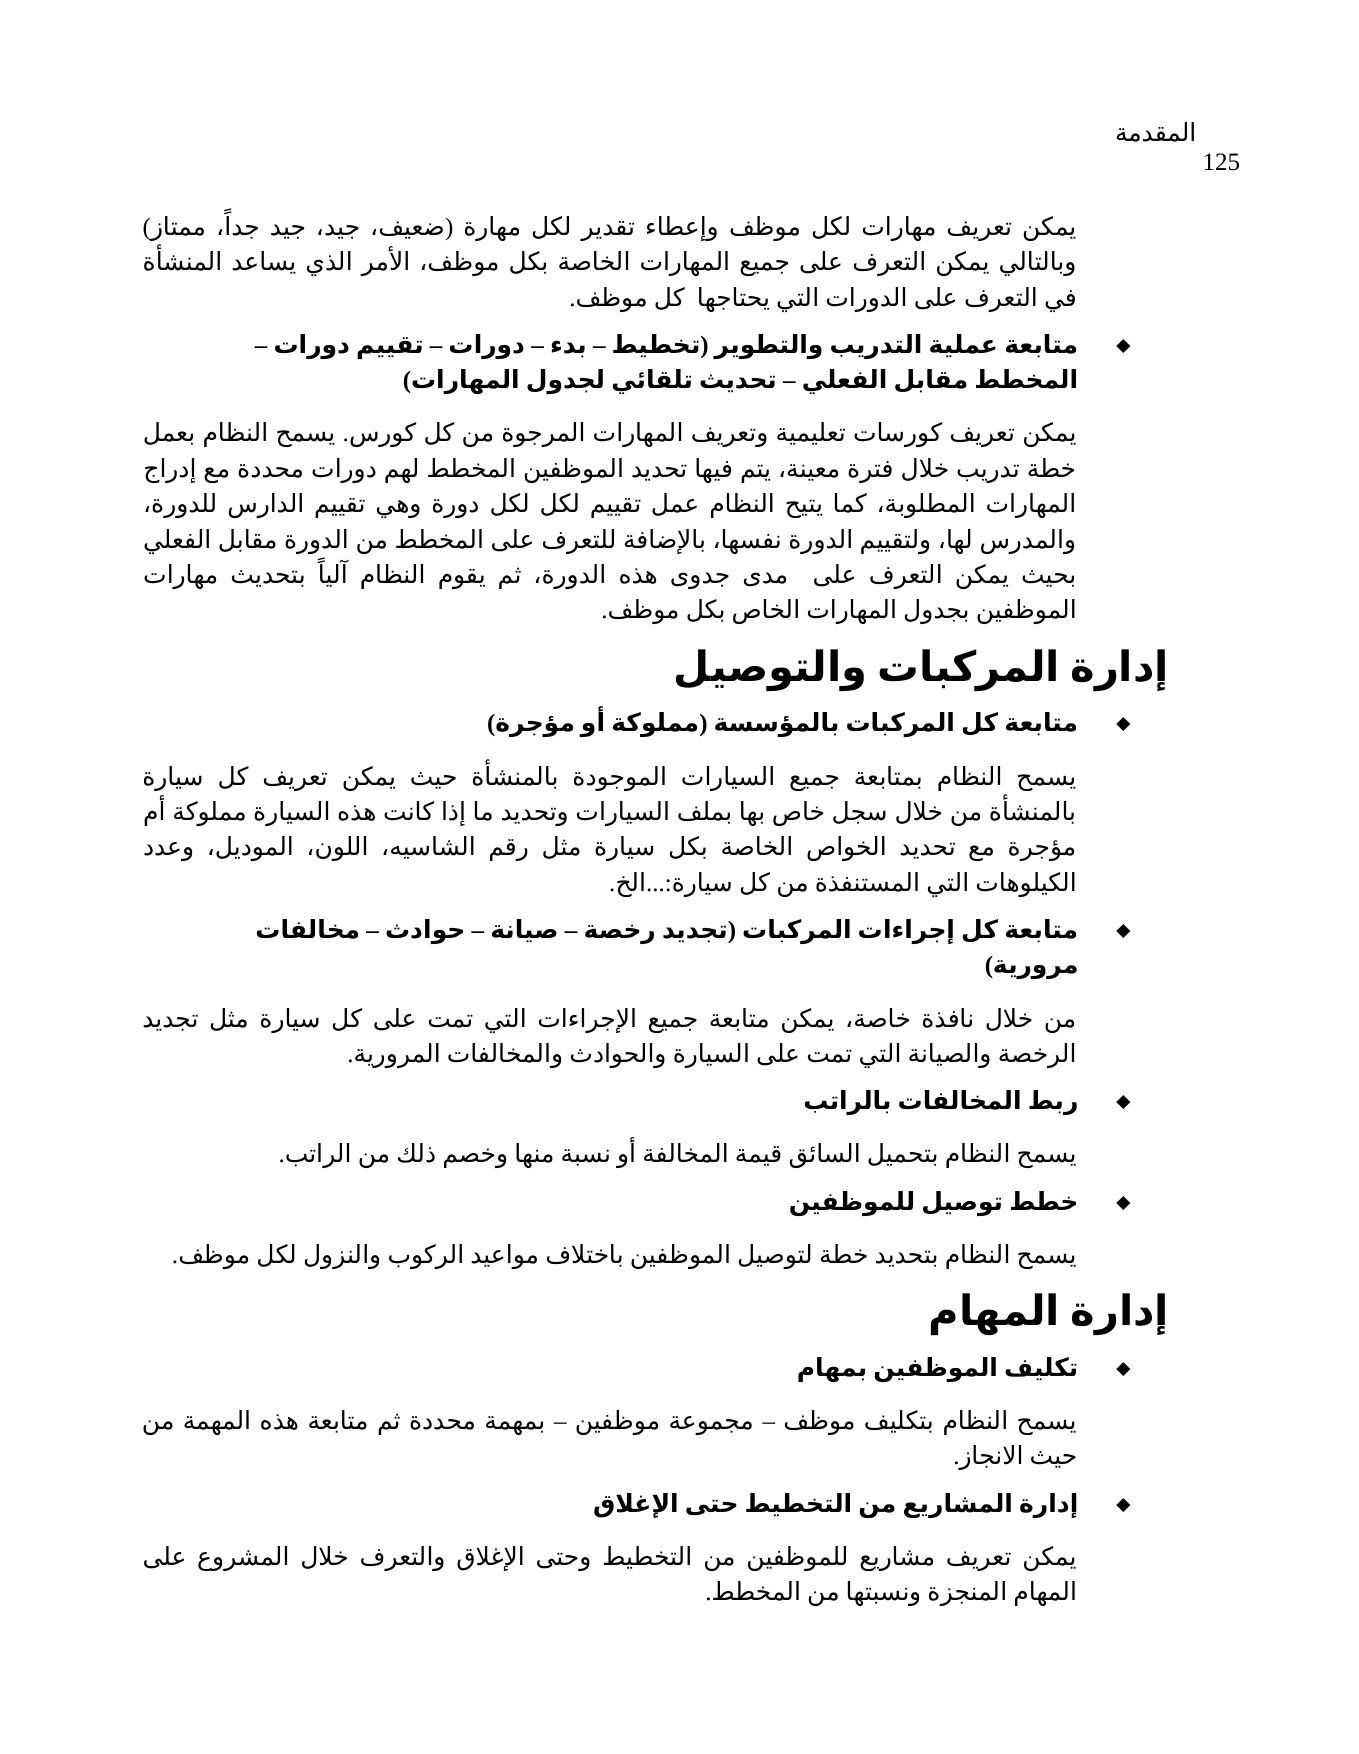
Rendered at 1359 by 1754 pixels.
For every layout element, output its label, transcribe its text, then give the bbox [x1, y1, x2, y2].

text يمكن تعريف كورسات تعليمية وتعريف المهارات المرجوة من كل كورس. يسمح النظام بعمل خطة تدريب خلال فترة معينة، يتم فيها تحديد الموظفين المخطط لهم دورات محددة مع إدراج المهارات المطلوبة، كما يتيح النظام عمل تقييم لكل لكل دورة وهي تقييم الدارس للدورة، والمدرس لها، ولتقييم الدورة نفسها، بالإضافة للتعرف على المخطط من الدورة مقابل الفعلي بحيث يمكن التعرف على مدى جدوى هذه الدورة، ثم يقوم النظام آلياً بتحديث مهارات الموظفين بجدول المهارات الخاص بكل موظف. [142, 412, 1077, 624]
text يسمح النظام بمتابعة جميع السيارات الموجودة بالمنشأة حيث يمكن تعريف كل سيارة بالمنشأة من خلال سجل خاص بها بملف السيارات وتحديد ما إذا كانت هذه السيارة مملوكة أم مؤجرة مع تحديد الخواص الخاصة بكل سيارة مثل رقم الشاسيه، اللون، الموديل، وعدد الكيلوهات التي المستنفذة من كل سيارة:...الخ. [142, 755, 1077, 897]
text يمكن تعريف مهارات لكل موظف وإعطاء تقدير لكل مهارة (ضعيف، جيد، جيد جداً، ممتاز) وبالتالي يمكن التعرف على جميع المهارات الخاصة بكل موظف، الأمر الذي يساعد المنشأة في التعرف على الدورات التي يحتاجها كل موظف. [142, 205, 1077, 311]
list إدارة المشاريع من التخطيط حتى الإغلاق [177, 1482, 1116, 1517]
text يسمح النظام بتكليف موظف – مجموعة موظفين – بمهمة محددة ثم متابعة هذه المهمة من حيث الانجاز. [142, 1399, 1077, 1470]
list تكليف الموظفين بمهام [177, 1346, 1116, 1382]
list متابعة عملية التدريب والتطوير (تخطيط – بدء – دورات – تقييم دورات – المخطط مقابل الفعلي – تحديث تلقائي لجدول المهارات) [177, 323, 1116, 394]
list متابعة كل المركبات بالمؤسسة (مملوكة أو مؤجرة) [177, 702, 1116, 737]
text إدارة المركبات والتوصيل [142, 642, 1169, 690]
text من خلال نافذة خاصة، يمكن متابعة جميع الإجراءات التي تمت على كل سيارة مثل تجديد الرخصة والصيانة التي تمت على السيارة والحوادث والمخالفات المرورية. [142, 997, 1077, 1068]
text يسمح النظام بتحديد خطة لتوصيل الموظفين باختلاف مواعيد الركوب والنزول لكل موظف. [142, 1233, 1077, 1269]
list خطط توصيل للموظفين [177, 1180, 1116, 1216]
text إدارة المهام [142, 1286, 1169, 1334]
list ربط المخالفات بالراتب [177, 1080, 1116, 1115]
list متابعة كل إجراءات المركبات (تجديد رخصة – صيانة – حوادث – مخالفات مرورية) [177, 908, 1116, 979]
text يمكن تعريف مشاريع للموظفين من التخطيط وحتى الإغلاق والتعرف خلال المشروع على المهام المنجزة ونسبتها من المخطط. [142, 1535, 1077, 1606]
text يسمح النظام بتحميل السائق قيمة المخالفة أو نسبة منها وخصم ذلك من الراتب. [142, 1133, 1077, 1168]
